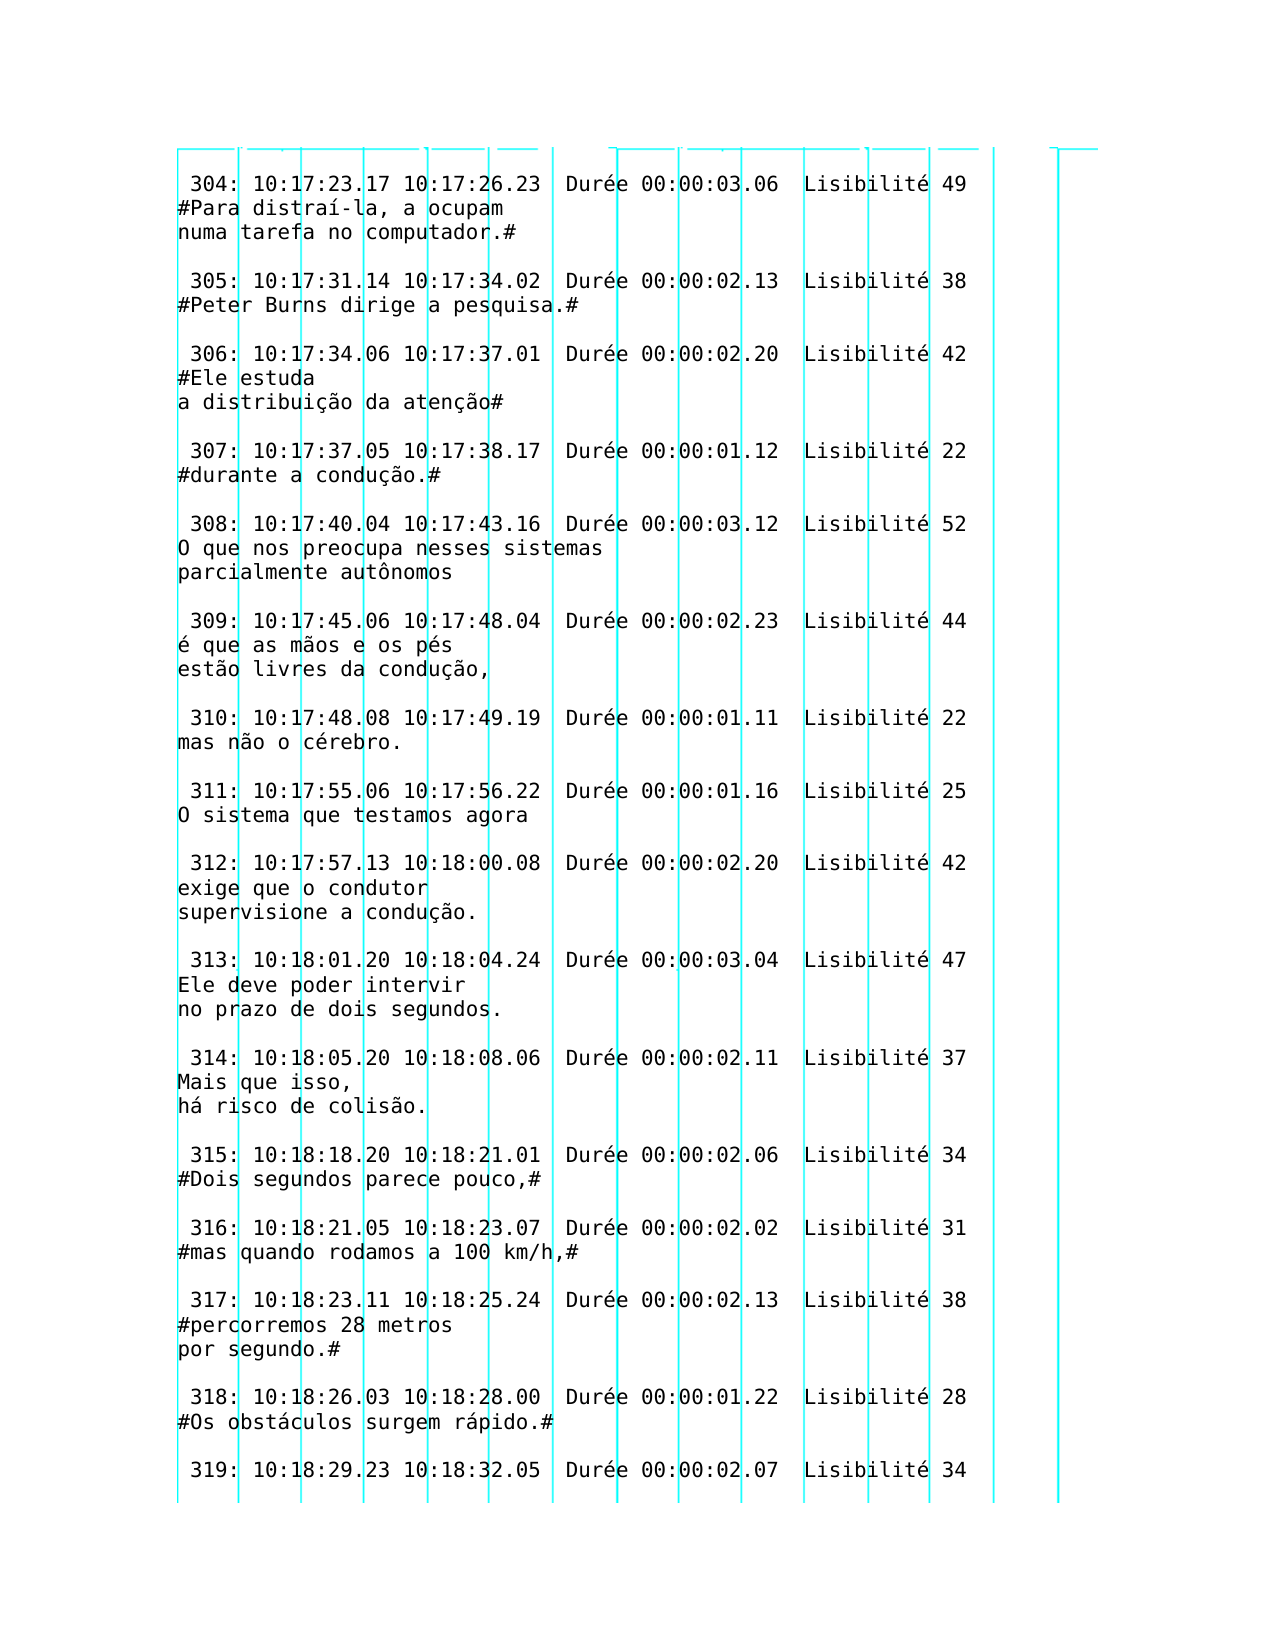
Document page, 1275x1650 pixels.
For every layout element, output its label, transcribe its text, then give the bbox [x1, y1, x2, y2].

text é que as mãos e os pés [177, 633, 1098, 657]
text 319: 10:18:29.23 10:18:32.05 Durée 00:00:02.07 Lisibilité 34 [177, 1458, 1098, 1482]
text #durante a condução.# [177, 463, 1098, 487]
text 316: 10:18:21.05 10:18:23.07 Durée 00:00:02.02 Lisibilité 31 [177, 1216, 1098, 1240]
text Ele deve poder intervir [177, 973, 1098, 997]
text 308: 10:17:40.04 10:17:43.16 Durée 00:00:03.12 Lisibilité 52 [177, 512, 1098, 536]
text no prazo de dois segundos. [177, 997, 1098, 1021]
text #Peter Burns dirige a pesquisa.# [177, 293, 1098, 317]
picture [177, 414, 1098, 439]
text estão livres da condução, [177, 657, 1098, 682]
picture [177, 1482, 1098, 1503]
text 309: 10:17:45.06 10:17:48.04 Durée 00:00:02.23 Lisibilité 44 [177, 609, 1098, 633]
picture [177, 1361, 1098, 1385]
text #Ele estuda [177, 366, 1098, 390]
text exige que o condutor [177, 876, 1098, 900]
text a distribuição da atenção# [177, 390, 1098, 414]
picture [177, 1434, 1098, 1458]
text 315: 10:18:18.20 10:18:21.01 Durée 00:00:02.06 Lisibilité 34 [177, 1143, 1098, 1167]
text #mas quando rodamos a 100 km/h,# [177, 1240, 1098, 1264]
picture [177, 584, 1098, 609]
text 318: 10:18:26.03 10:18:28.00 Durée 00:00:01.22 Lisibilité 28 [177, 1385, 1098, 1410]
picture [177, 924, 1098, 948]
text 311: 10:17:55.06 10:17:56.22 Durée 00:00:01.16 Lisibilité 25 [177, 779, 1098, 803]
picture [177, 1191, 1098, 1216]
text 317: 10:18:23.11 10:18:25.24 Durée 00:00:02.13 Lisibilité 38 [177, 1288, 1098, 1313]
text parcialmente autônomos [177, 560, 1098, 584]
text supervisione a condução. [177, 900, 1098, 924]
text há risco de colisão. [177, 1094, 1098, 1118]
text 307: 10:17:37.05 10:17:38.17 Durée 00:00:01.12 Lisibilité 22 [177, 439, 1098, 463]
text 313: 10:18:01.20 10:18:04.24 Durée 00:00:03.04 Lisibilité 47 [177, 948, 1098, 973]
picture [177, 147, 1098, 172]
picture [177, 1118, 1098, 1143]
picture [177, 317, 1098, 342]
text 310: 10:17:48.08 10:17:49.19 Durée 00:00:01.11 Lisibilité 22 [177, 706, 1098, 730]
picture [177, 487, 1098, 512]
text #Para distraí-la, a ocupam [177, 196, 1098, 220]
text 305: 10:17:31.14 10:17:34.02 Durée 00:00:02.13 Lisibilité 38 [177, 269, 1098, 293]
picture [177, 1264, 1098, 1288]
text 312: 10:17:57.13 10:18:00.08 Durée 00:00:02.20 Lisibilité 42 [177, 851, 1098, 876]
text mas não o cérebro. [177, 730, 1098, 754]
text numa tarefa no computador.# [177, 220, 1098, 245]
text O que nos preocupa nesses sistemas [177, 536, 1098, 560]
text Mais que isso, [177, 1070, 1098, 1094]
text por segundo.# [177, 1337, 1098, 1361]
text #Dois segundos parece pouco,# [177, 1167, 1098, 1191]
picture [177, 754, 1098, 779]
text 304: 10:17:23.17 10:17:26.23 Durée 00:00:03.06 Lisibilité 49 [177, 172, 1098, 196]
text #percorremos 28 metros [177, 1313, 1098, 1337]
text O sistema que testamos agora [177, 803, 1098, 827]
picture [177, 682, 1098, 706]
picture [177, 245, 1098, 269]
picture [177, 827, 1098, 851]
text #Os obstáculos surgem rápido.# [177, 1410, 1098, 1434]
text 314: 10:18:05.20 10:18:08.06 Durée 00:00:02.11 Lisibilité 37 [177, 1046, 1098, 1070]
text 306: 10:17:34.06 10:17:37.01 Durée 00:00:02.20 Lisibilité 42 [177, 342, 1098, 366]
picture [177, 1021, 1098, 1046]
